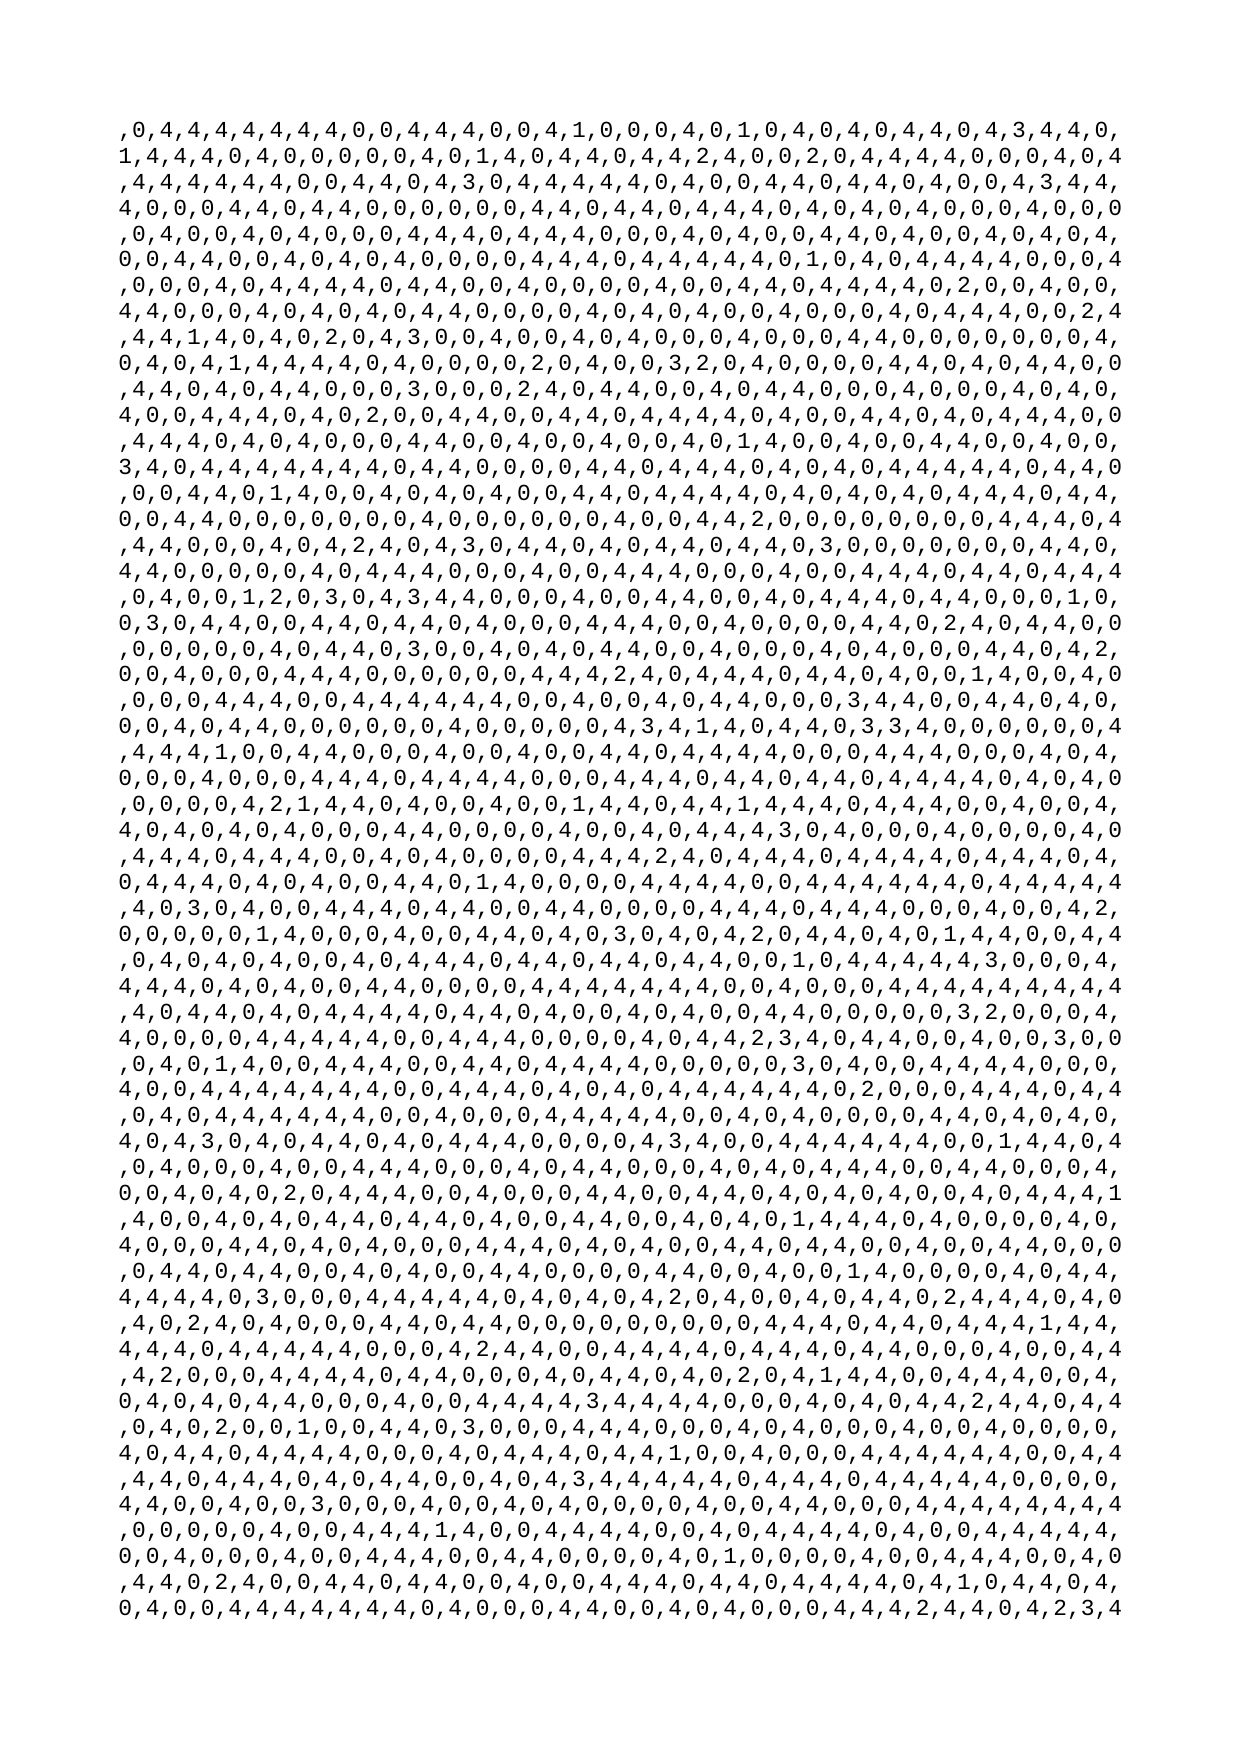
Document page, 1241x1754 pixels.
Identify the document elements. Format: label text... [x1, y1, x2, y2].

text ,0,4,4,4,4,4,4,4,0,0,4,4,4,0,0,4,1,0,0,0,4,0,1,0,4,0,4,0,4,4,0,4,3,4,4,0,1,4,4,4,0,4,0,0,0,0,0,4,0,1,4,0,4,4,0,4,4,2,4,0,0,2,0,4,4,4,4,0,0,0,4,0,4,4,4,4,4,4,4,0,0,4,4,0,4,3,0,4,4,4,4,4,0,4,0,0,4,4,0,4,4,0,4,0,0,4,3,4,4,4,0,0,0,4,4,0,4,4,0,0,0,0,0,0,4,4,0,4,4,0,4,4,4,0,4,0,4,0,4,0,0,0,4,0,0,0,0,4,0,0,4,0,4,0,0,0,4,4,4,0,4,4,4,0,0,0,4,0,4,0,0,4,4,0,4,0,0,4,0,4,0,4,0,0,4,4,0,0,4,0,4,0,4,0,0,0,0,4,4,4,0,4,4,4,4,4,0,1,0,4,0,4,4,4,4,0,0,0,4,0,0,0,4,0,4,4,4,4,0,4,4,0,0,4,0,0,0,0,4,0,0,4,4,0,4,4,4,4,0,2,0,0,4,0,0,4,4,0,0,0,4,0,4,0,4,0,4,4,0,0,0,0,4,0,4,0,4,0,0,4,0,0,0,4,0,4,4,4,0,0,2,4,4,4,1,4,0,4,0,2,0,4,3,0,0,4,0,0,4,0,4,0,0,0,4,0,0,0,4,4,0,0,0,0,0,0,0,4,0,4,0,4,1,4,4,4,4,0,4,0,0,0,0,2,0,4,0,0,3,2,0,4,0,0,0,0,4,4,0,4,0,4,4,0,0,4,4,0,4,0,4,4,0,0,0,3,0,0,0,2,4,0,4,4,0,0,4,0,4,4,0,0,0,4,0,0,0,4,0,4,0,4,0,0,4,4,4,0,4,0,2,0,0,4,4,0,0,4,4,0,4,4,4,4,0,4,0,0,4,4,0,4,0,4,4,4,0,0,4,4,4,0,4,0,4,0,0,0,4,4,0,0,4,0,0,4,0,0,4,0,1,4,0,0,4,0,0,4,4,0,0,4,0,0,3,4,0,4,4,4,4,4,4,4,0,4,4,0,0,0,0,4,4,0,4,4,4,0,4,0,4,0,4,4,4,4,4,0,4,4,0,0,0,4,4,0,1,4,0,0,4,0,4,0,4,0,0,4,4,0,4,4,4,4,0,4,0,4,0,4,0,4,4,4,0,4,4,0,0,4,4,0,0,0,0,0,0,0,4,0,0,0,0,0,0,4,0,0,4,4,2,0,0,0,0,0,0,0,0,4,4,4,0,4,4,4,0,0,0,4,0,4,2,4,0,4,3,0,4,4,0,4,0,4,4,0,4,4,0,3,0,0,0,0,0,0,0,4,4,0,4,4,0,0,0,0,0,4,0,4,4,4,0,0,0,4,0,0,4,4,4,0,0,0,4,0,0,4,4,4,0,4,4,0,4,4,4,0,4,0,0,1,2,0,3,0,4,3,4,4,0,0,0,4,0,0,4,4,0,0,4,0,4,4,4,0,4,4,0,0,0,1,0,0,3,0,4,4,0,0,4,4,0,4,4,0,4,0,0,0,4,4,4,0,0,4,0,0,0,0,4,4,0,2,4,0,4,4,0,0,0,0,0,0,0,4,0,4,4,0,3,0,0,4,0,4,0,4,4,0,0,4,0,0,0,4,0,4,0,0,0,4,4,0,4,2,0,0,4,0,0,0,4,4,4,0,0,0,0,0,0,4,4,4,2,4,0,4,4,4,0,4,4,0,4,0,0,1,4,0,0,4,0,0,0,0,4,4,4,0,0,4,4,4,4,4,4,0,0,4,0,0,4,0,4,4,0,0,0,3,4,4,0,0,4,4,0,4,0,0,0,4,0,4,4,0,0,0,0,0,0,4,0,0,0,0,0,4,3,4,1,4,0,4,4,0,3,3,4,0,0,0,0,0,0,4,4,4,4,1,0,0,4,4,0,0,0,4,0,0,4,0,0,4,4,0,4,4,4,4,0,0,0,4,4,4,0,0,0,4,0,4,0,0,0,4,0,0,0,4,4,4,0,4,4,4,4,0,0,0,4,4,4,0,4,4,0,4,4,0,4,4,4,4,0,4,0,4,0,0,0,0,0,4,2,1,4,4,0,4,0,0,4,0,0,1,4,4,0,4,4,1,4,4,4,0,4,4,4,0,0,4,0,0,4,4,0,4,0,4,0,4,0,0,0,4,4,0,0,0,0,4,0,0,4,0,4,4,4,3,0,4,0,0,0,4,0,0,0,0,4,0,4,4,4,0,4,4,4,0,0,4,0,4,0,0,0,0,4,4,4,2,4,0,4,4,4,0,4,4,4,4,0,4,4,4,0,4,0,4,4,4,0,4,0,4,0,0,4,4,0,1,4,0,0,0,0,4,4,4,4,0,0,4,4,4,4,4,4,0,4,4,4,4,4,4,0,3,0,4,0,0,4,4,4,0,4,4,0,0,4,4,0,0,0,0,4,4,4,0,4,4,4,0,0,0,4,0,0,4,2,0,0,0,0,0,1,4,0,0,0,4,0,0,4,4,0,4,0,3,0,4,0,4,2,0,4,4,0,4,0,1,4,4,0,0,4,4,0,4,0,4,0,4,0,0,4,0,4,4,4,0,4,4,0,4,4,0,4,4,0,0,1,0,4,4,4,4,4,3,0,0,0,4,4,4,4,0,4,0,4,0,0,4,4,0,0,0,0,4,4,4,4,4,4,4,0,0,4,0,0,0,4,4,4,4,4,4,4,4,4,4,0,4,4,0,4,0,4,4,4,4,0,4,4,0,4,0,0,4,0,4,0,0,4,4,0,0,0,0,0,3,2,0,0,0,4,4,0,0,0,0,4,4,4,4,4,0,0,4,4,4,0,0,0,0,4,0,4,4,2,3,4,0,4,4,0,0,4,0,0,3,0,0,0,4,0,1,4,0,0,4,4,4,0,0,4,4,0,4,4,4,4,0,0,0,0,0,3,0,4,0,0,4,4,4,4,0,0,0,4,0,0,4,4,4,4,4,4,4,0,0,4,4,4,0,4,0,4,0,4,4,4,4,4,4,0,2,0,0,0,4,4,4,0,4,4,0,4,0,4,4,4,4,4,4,0,0,4,0,0,0,4,4,4,4,4,0,0,4,0,4,0,0,0,0,4,4,0,4,0,4,0,4,0,4,3,0,4,0,4,4,0,4,0,4,4,4,0,0,0,0,4,3,4,0,0,4,4,4,4,4,4,0,0,1,4,4,0,4,0,4,0,0,0,4,0,0,4,4,4,0,0,0,4,0,4,4,0,0,0,4,0,4,0,4,4,4,0,0,4,4,0,0,0,4,0,0,4,0,4,0,2,0,4,4,4,0,0,4,0,0,0,4,4,0,0,4,4,0,4,0,4,0,4,0,0,4,0,4,4,4,1,4,0,0,4,0,4,0,4,4,0,4,4,0,4,0,0,4,4,0,0,4,0,4,0,1,4,4,4,0,4,0,0,0,0,4,0,4,0,0,0,4,4,0,4,0,4,0,0,0,4,4,4,0,4,0,4,0,0,4,4,0,4,4,0,0,4,0,0,4,4,0,0,0,0,4,4,0,4,4,0,0,4,0,4,0,0,4,4,0,0,0,0,4,4,0,0,4,0,0,1,4,0,0,0,0,4,0,4,4,4,4,4,4,0,3,0,0,0,4,4,4,4,4,0,4,0,4,0,4,2,0,4,0,0,4,0,4,4,0,2,4,4,4,0,4,0,4,0,2,4,0,4,0,0,0,4,4,0,4,4,0,0,0,0,0,0,0,0,0,4,4,4,0,4,4,0,4,4,4,1,4,4,4,4,4,0,4,4,4,4,4,0,0,0,4,2,4,4,0,0,4,4,4,4,0,4,4,4,0,4,4,0,0,0,4,0,0,4,4,4,2,0,0,0,4,4,4,4,0,4,4,0,0,0,4,0,4,4,0,4,0,2,0,4,1,4,4,0,0,4,4,4,0,0,4,0,4,0,4,0,4,4,0,0,0,4,0,0,4,4,4,4,3,4,4,4,4,0,0,0,4,0,4,0,4,4,2,4,4,0,4,4,0,4,0,2,0,0,1,0,0,4,4,0,3,0,0,0,4,4,4,0,0,0,4,0,4,0,0,0,4,0,0,4,0,0,0,0,4,0,4,4,0,4,4,4,4,0,0,0,4,0,4,4,4,0,4,4,1,0,0,4,0,0,0,4,4,4,4,4,4,0,0,4,4,4,4,0,4,4,4,0,4,0,4,4,0,0,4,0,4,3,4,4,4,4,4,0,4,4,4,0,4,4,4,4,4,0,0,0,0,4,4,0,0,4,0,0,3,0,0,0,4,0,0,4,0,4,0,0,0,0,4,0,0,4,4,0,0,0,4,4,4,4,4,4,4,4,0,0,0,0,0,4,0,0,4,4,4,1,4,0,0,4,4,4,4,0,0,4,0,4,4,4,4,0,4,0,0,4,4,4,4,4,0,0,4,0,0,0,4,0,0,4,4,4,0,0,4,4,0,0,0,0,4,0,1,0,0,0,0,4,0,0,4,4,4,0,0,4,0,4,4,0,2,4,0,0,4,4,0,4,4,0,0,4,0,0,4,4,4,0,4,4,0,4,4,4,4,0,4,1,0,4,4,0,4,0,4,0,0,4,4,4,4,4,4,4,0,4,0,0,0,4,4,0,0,4,0,4,0,0,0,4,4,4,2,4,4,0,4,2,3,4 [118, 118, 1122, 1622]
